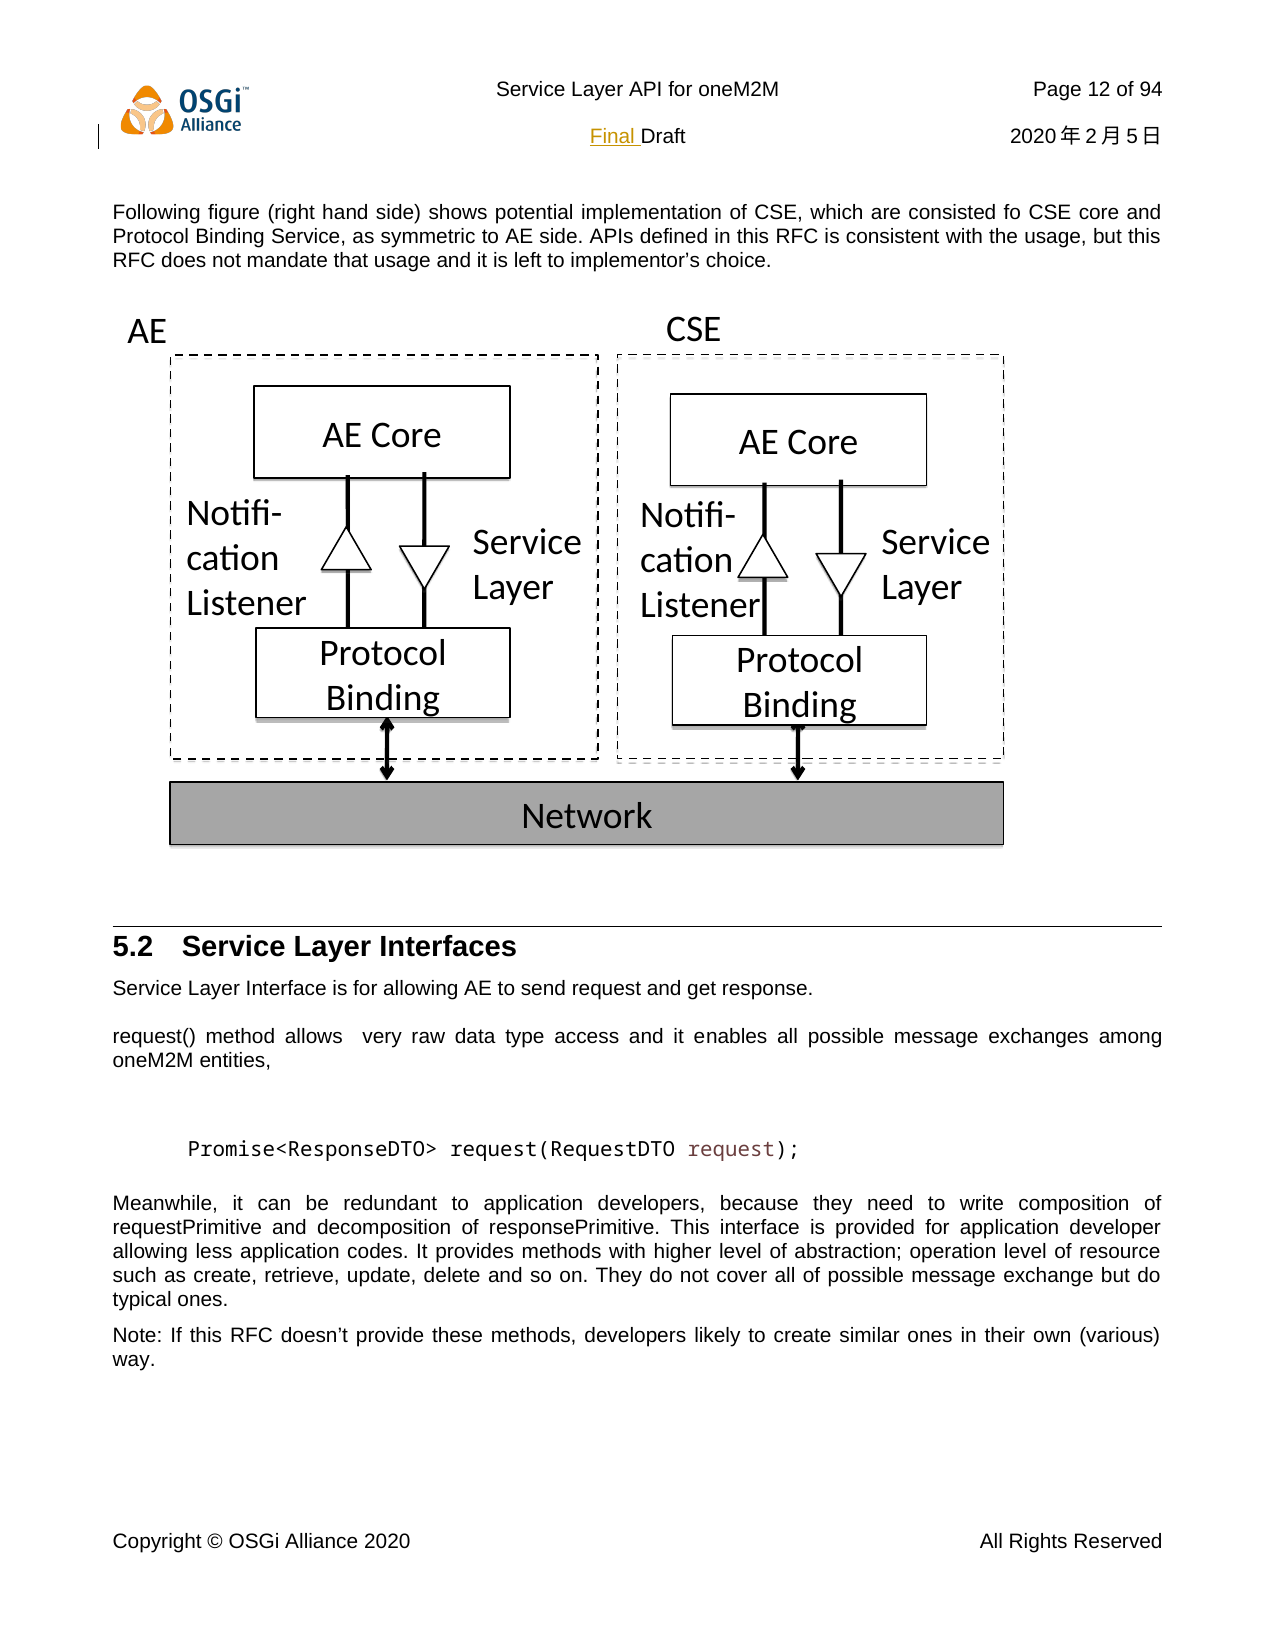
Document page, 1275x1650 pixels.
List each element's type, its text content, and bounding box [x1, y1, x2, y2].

text Promise<ResponseDTO> request(RequestDTO request); [112, 1134, 1162, 1162]
text Service Layer Interface is for allowing AE to send request and get response. [112, 975, 1162, 999]
text request() method allows very raw data type access and it enables all possible message exchanges among oneM2M entities, [112, 1024, 1162, 1072]
text Meanwhile, it can be redundant to application developers, because they need to write composition of requestPrimitive and decomposition of responsePrimitive. This interface is provided for application developer allowing less application codes. It provides methods with higher level of abstraction; operation level of resource such as create, retrieve, update, delete and so on. They do not cover all of possible message exchange but do typical ones. [112, 1191, 1162, 1310]
text Note: If this RFC doesn’t provide these methods, developers likely to create similar ones in their own (various) way. [112, 1323, 1162, 1371]
subtitle Service Layer Interfaces [112, 927, 1162, 963]
picture [113, 78, 257, 142]
text Following figure (right hand side) shows potential implementation of CSE, which are consisted fo CSE core and Protocol Binding Service, as symmetric to AE side. APIs defined in this RFC is consistent with the usage, but this RFC does not mandate that usage and it is left to implementor’s choice. [112, 200, 1162, 272]
